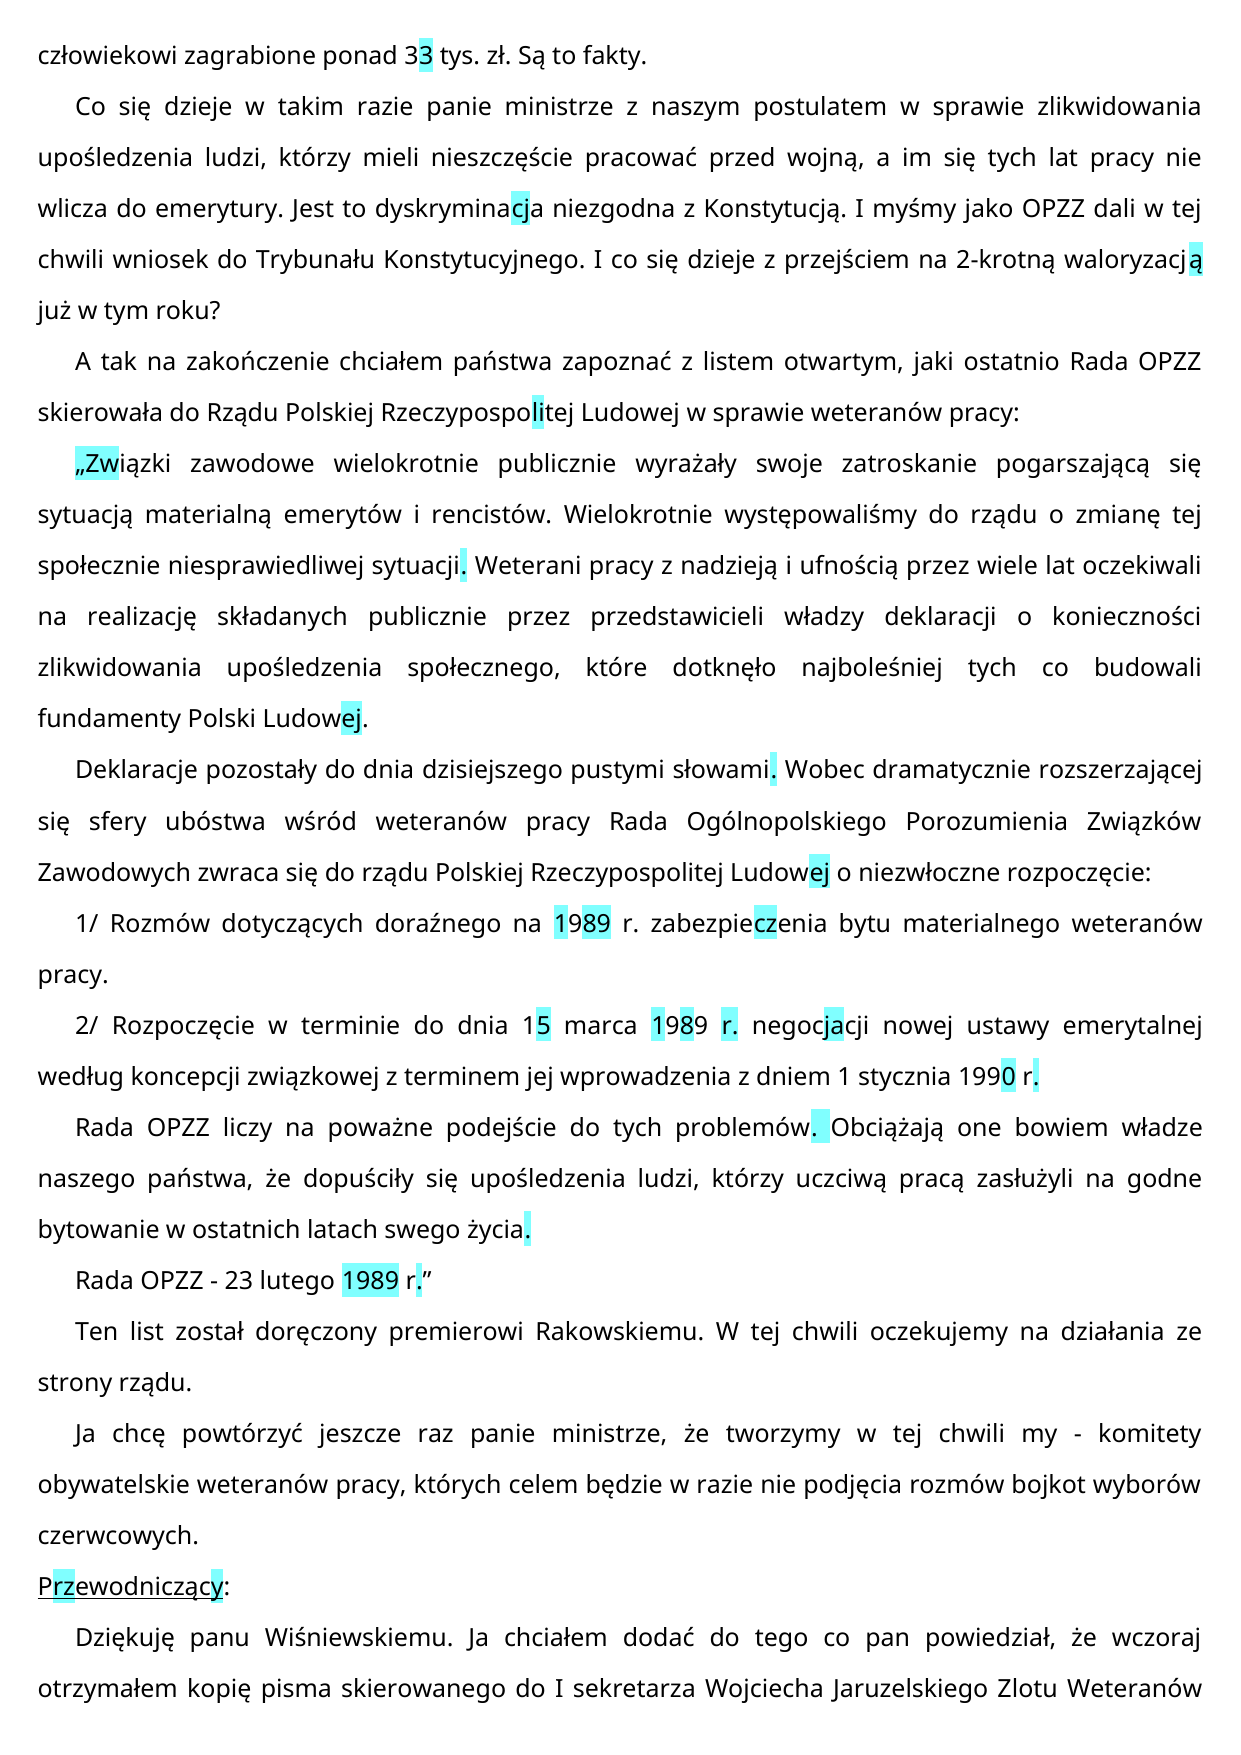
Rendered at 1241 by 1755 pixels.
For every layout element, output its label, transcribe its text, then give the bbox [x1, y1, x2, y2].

text 2/ Rozpoczęcie w terminie do dnia 15 marca 1989 r. negocjacji nowej ustawy emerytalnej według koncepcji związkowej z terminem jej wprowadzenia z dniem 1 stycznia 1990 r. [37, 1007, 1203, 1092]
text Dziękuję panu Wiśniewskiemu. Ja chciałem dodać do tego co pan powiedział, że wczoraj otrzymałem kopię pisma skierowanego do I sekretarza Wojciecha Jaruzelskiego Zlotu Weteranów [37, 1620, 1203, 1705]
text Ten list został doręczony premierowi Rakowskiemu. W tej chwili oczekujemy na działania ze strony rządu. [37, 1313, 1203, 1399]
text „Związki zawodowe wielokrotnie publicznie wyrażały swoje zatroskanie pogarszającą się sytuacją materialną emerytów i rencistów. Wielokrotnie występowaliśmy do rządu o zmianę tej społecznie niesprawiedliwej sytuacji. Weterani pracy z nadzieją i ufnością przez wiele lat oczekiwali na realizację składanych publicznie przez przedstawicieli władzy deklaracji o konieczności zlikwidowania upośledzenia społecznego, które dotknęło najboleśniej tych co budowali fundamenty Polski Ludowej. [37, 446, 1203, 735]
text 1/ Rozmów dotyczących doraźnego na 1989 r. zabezpieczenia bytu materialnego weteranów pracy. [37, 905, 1203, 990]
text A tak na zakończenie chciałem państwa zapoznać z listem otwartym, jaki ostatnio Rada OPZZ skierowała do Rządu Polskiej Rzeczypospolitej Ludowej w sprawie weteranów pracy: [37, 344, 1203, 429]
text Ja chcę powtórzyć jeszcze raz panie ministrze, że tworzymy w tej chwili my - komitety obywatelskie weteranów pracy, których celem będzie w razie nie podjęcia rozmów bojkot wyborów czerwcowych. [37, 1416, 1203, 1552]
text Rada OPZZ liczy na poważne podejście do tych problemów. Obciążają one bowiem władze naszego państwa, że dopuściły się upośledzenia ludzi, którzy uczciwą pracą zasłużyli na godne bytowanie w ostatnich latach swego życia. [37, 1109, 1203, 1246]
text Przewodniczący: [37, 1569, 1203, 1603]
text Co się dzieje w takim razie panie ministrze z naszym postulatem w sprawie zlikwidowania upośledzenia ludzi, którzy mieli nieszczęście pracować przed wojną, a im się tych lat pracy nie wlicza do emerytury. Jest to dyskryminacja niezgodna z Konstytucją. I myśmy jako OPZZ dali w tej chwili wniosek do Trybunału Konstytucyjnego. I co się dzieje z przejściem na 2-krotną waloryzacją już w tym roku? [37, 88, 1203, 327]
text człowiekowi zagrabione ponad 33 tys. zł. Są to fakty. [37, 37, 1203, 72]
text Deklaracje pozostały do dnia dzisiejszego pustymi słowami. Wobec dramatycznie rozszerzającej się sfery ubóstwa wśród weteranów pracy Rada Ogólnopolskiego Porozumienia Związków Zawodowych zwraca się do rządu Polskiej Rzeczypospolitej Ludowej o niezwłoczne rozpoczęcie: [37, 752, 1203, 888]
text Rada OPZZ - 23 lutego 1989 r.” [37, 1262, 1203, 1297]
